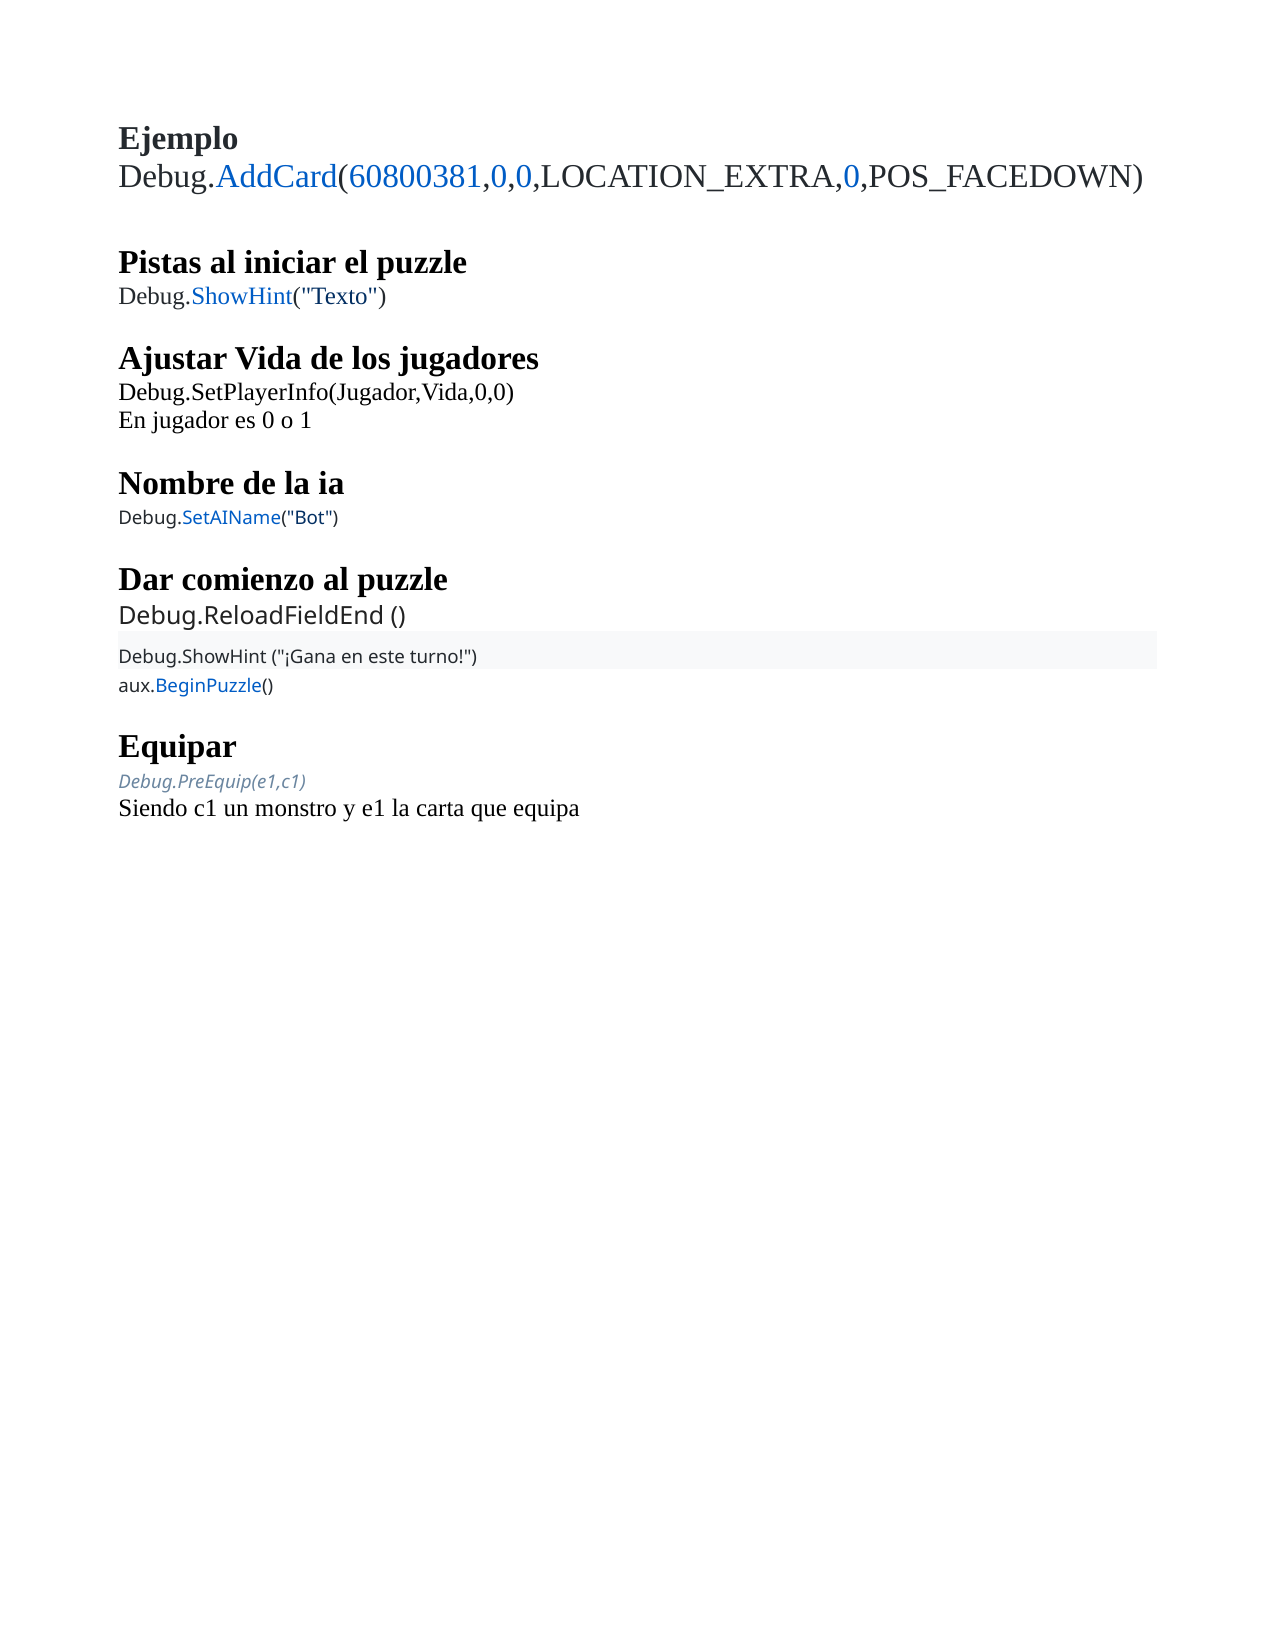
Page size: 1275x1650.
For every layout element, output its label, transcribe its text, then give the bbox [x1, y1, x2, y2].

text Siendo c1 un monstro y e1 la carta que equipa [118, 793, 1157, 822]
text aux.BeginPuzzle() [118, 669, 1157, 698]
text Debug.PreEquip(e1,c1) [118, 765, 1157, 793]
text Nombre de la ia [118, 463, 1157, 501]
text Ajustar Vida de los jugadores [118, 338, 1157, 377]
text Debug.SetAIName("Bot") [118, 501, 1157, 530]
text Debug.AddCard(60800381,0,0,LOCATION_EXTRA,0,POS_FACEDOWN) [118, 156, 1157, 195]
text Ejemplo [118, 118, 1157, 156]
text Equipar [118, 726, 1157, 765]
text Debug.ReloadFieldEnd () [118, 597, 1157, 631]
text Pistas al iniciar el puzzle [118, 243, 1157, 281]
text En jugador es 0 o 1 [118, 406, 1157, 434]
text Debug.ShowHint("Texto") [118, 281, 1157, 310]
text Debug.SetPlayerInfo(Jugador,Vida,0,0) [118, 377, 1157, 406]
text Debug.ShowHint ("¡Gana en este turno!") [118, 631, 1157, 669]
text Dar comienzo al puzzle [118, 559, 1157, 597]
